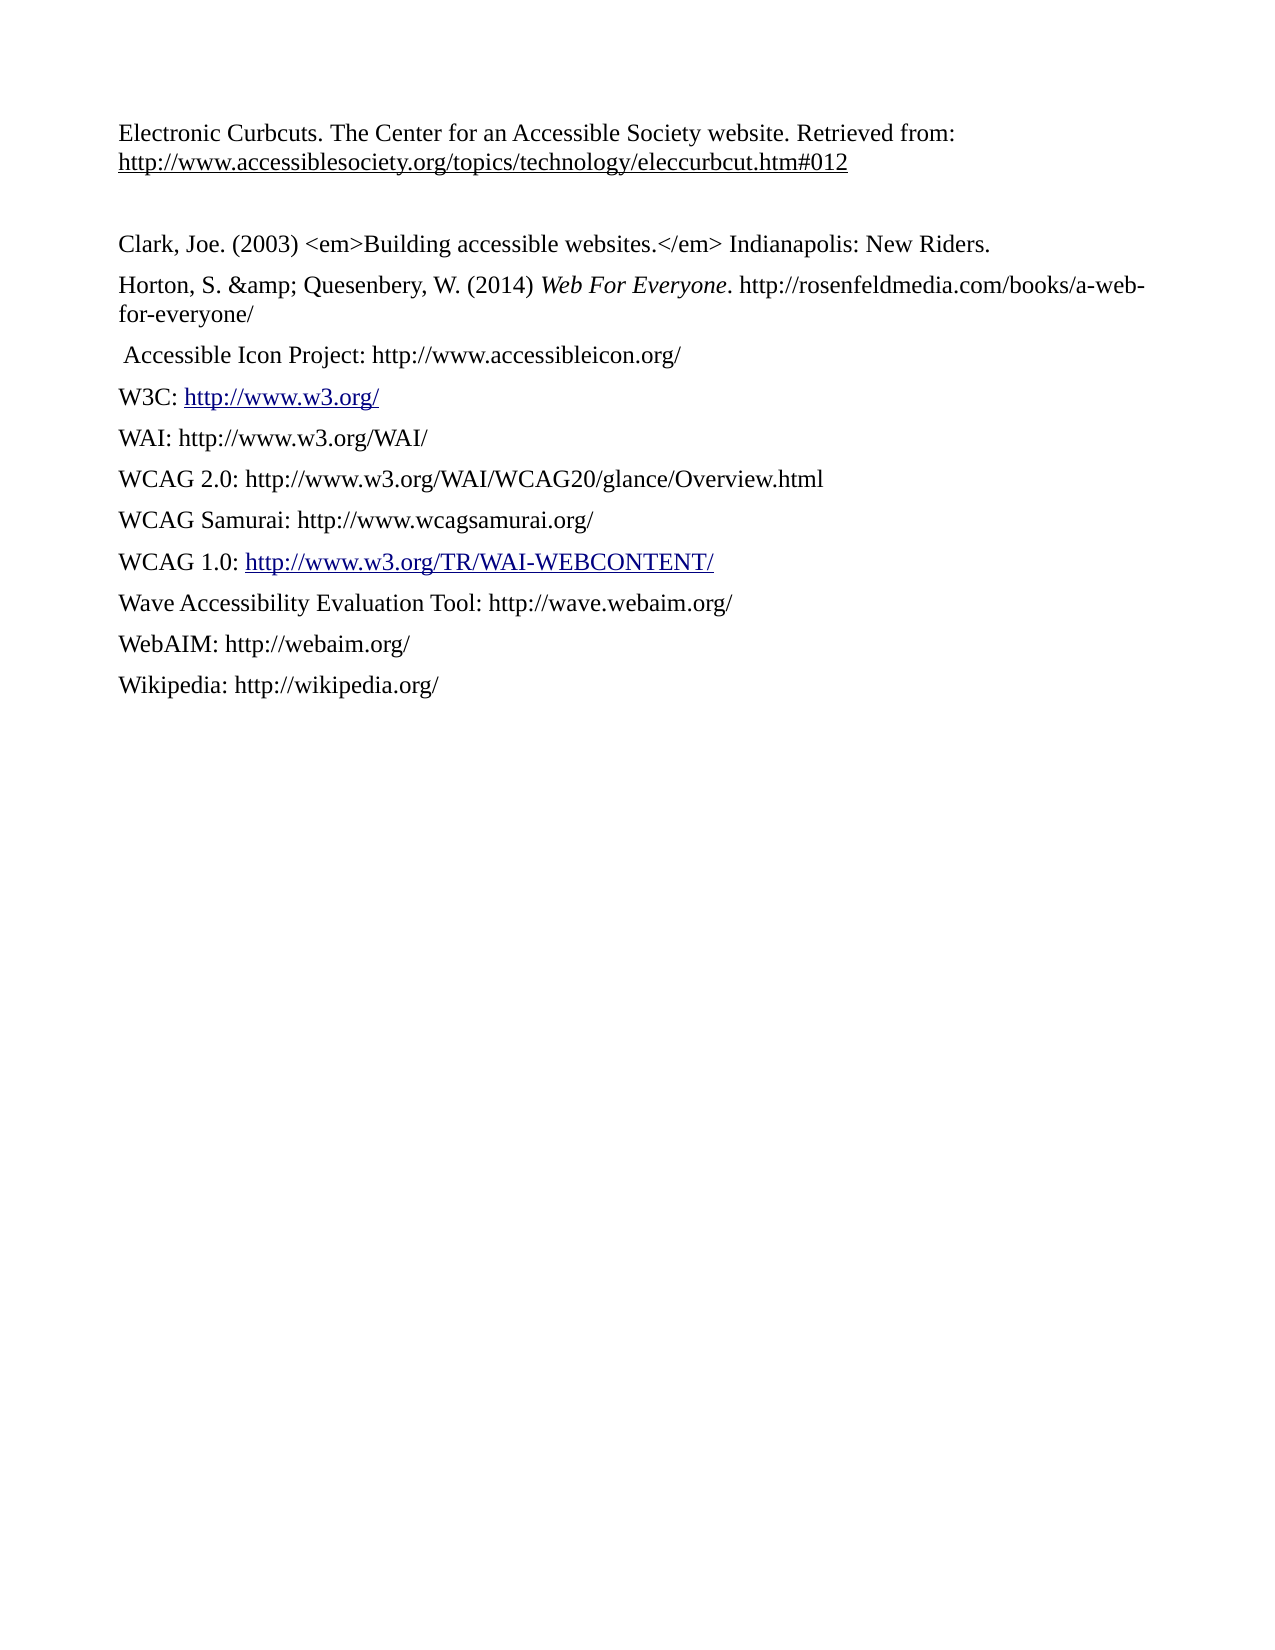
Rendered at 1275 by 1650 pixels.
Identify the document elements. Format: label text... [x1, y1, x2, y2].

text WebAIM: http://webaim.org/ [118, 629, 1157, 658]
text Wave Accessibility Evaluation Tool: http://wave.webaim.org/ [118, 588, 1157, 617]
text WCAG Samurai: http://www.wcagsamurai.org/ [118, 506, 1157, 534]
text Horton, S. &amp; Quesenbery, W. (2014) Web For Everyone. http://rosenfeldmedia.com/books/a-web-for-everyone/ [118, 271, 1157, 328]
text WCAG 1.0: http://www.w3.org/TR/WAI-WEBCONTENT/ [118, 547, 1157, 576]
text Accessible Icon Project: http://www.accessibleicon.org/ [118, 341, 1157, 369]
text Wikipedia: http://wikipedia.org/ [118, 671, 1157, 699]
text Electronic Curbcuts. The Center for an Accessible Society website. Retrieved from: http://www.accessiblesociety.org/topics/technology/eleccurbcut.htm#012 [118, 118, 1157, 176]
text WAI: http://www.w3.org/WAI/ [118, 423, 1157, 452]
text W3C: http://www.w3.org/ [118, 382, 1157, 411]
text WCAG 2.0: http://www.w3.org/WAI/WCAG20/glance/Overview.html [118, 464, 1157, 493]
text Clark, Joe. (2003) <em>Building accessible websites.</em> Indianapolis: New Riders. [118, 229, 1157, 258]
